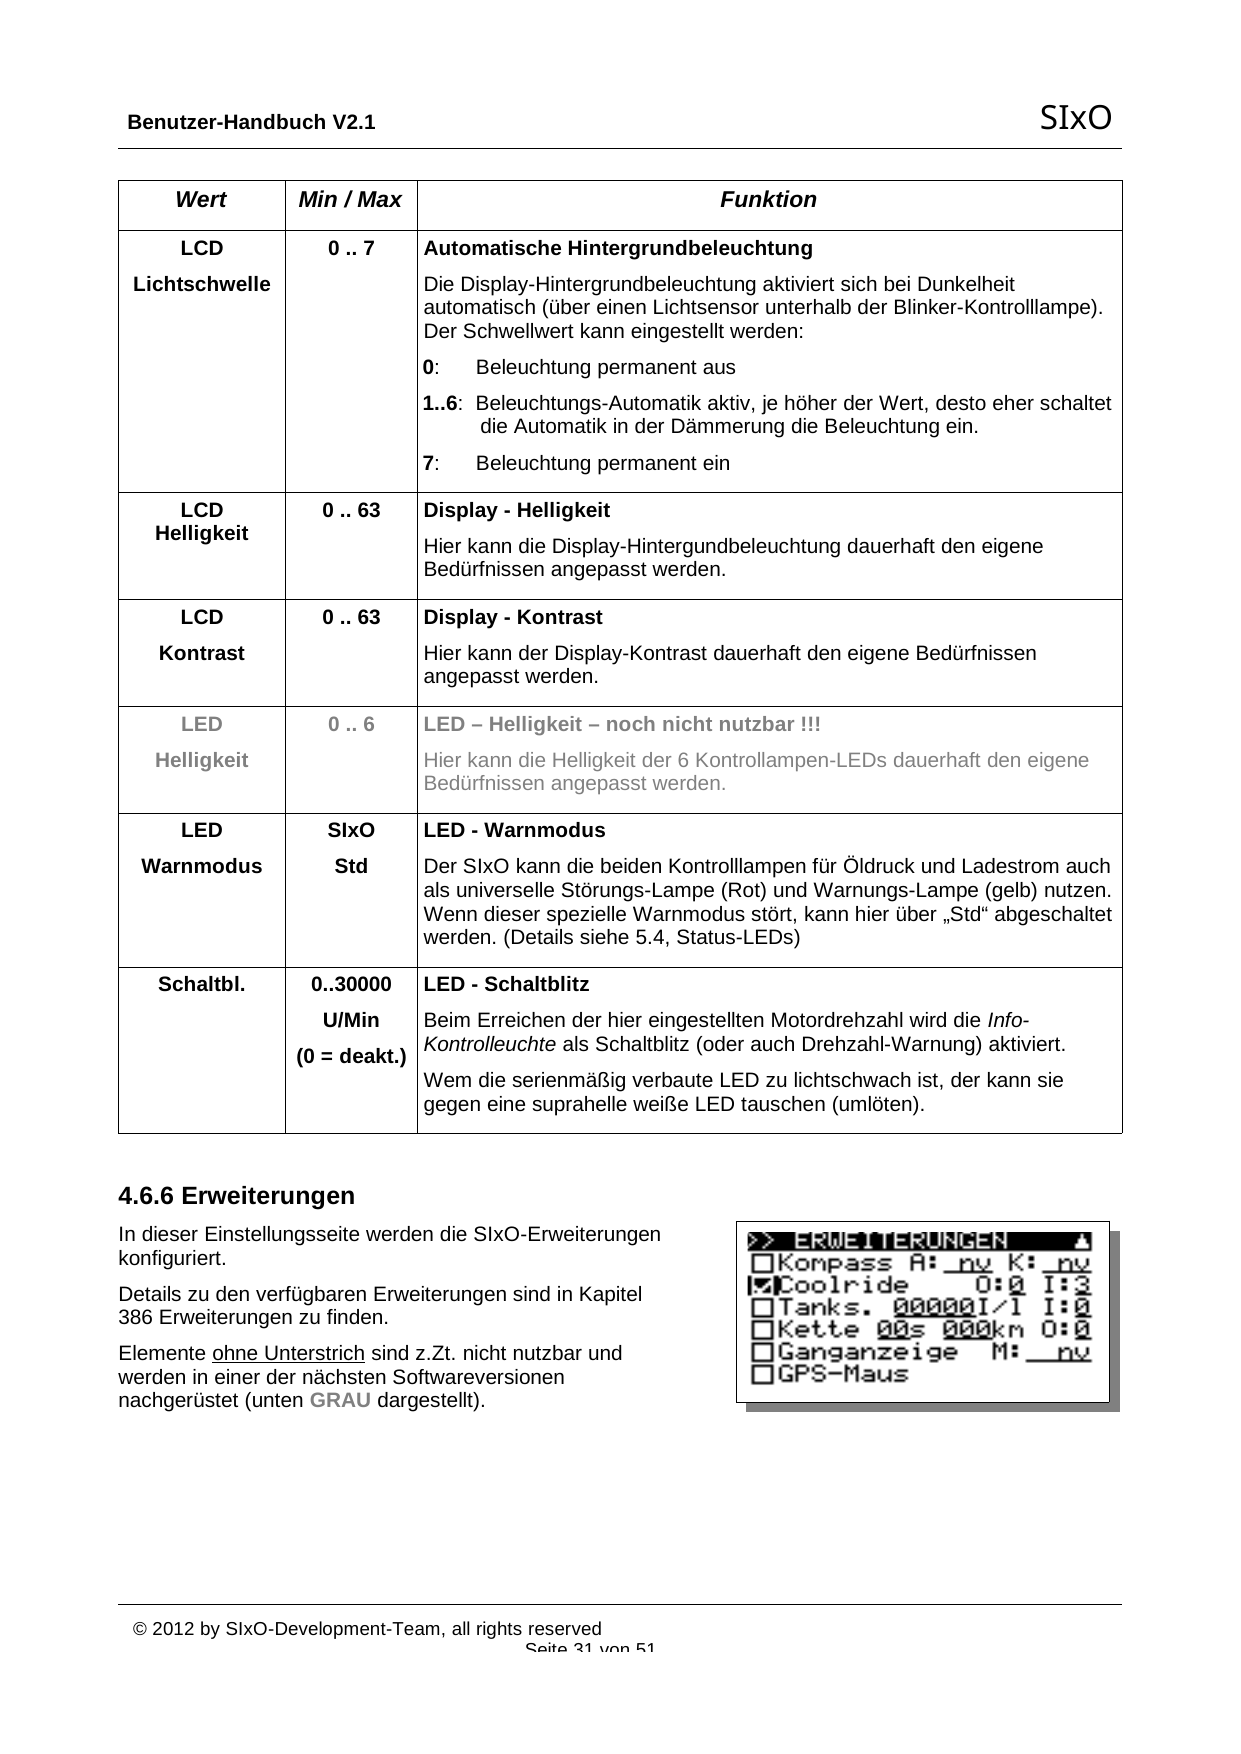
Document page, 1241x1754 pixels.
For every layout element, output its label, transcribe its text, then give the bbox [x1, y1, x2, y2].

table_cell 0 .. 7 [286, 231, 417, 492]
table_cell LED - Schaltblitz Beim Erreichen der hier eingestellten Motordrehzahl wird die Info-Kontrolleuchte als Schaltblitz (oder auch Drehzahl-Warnung) aktiviert. Wem die serienmäßig verbaute LED zu lichtschwach ist, der kann sie gegen eine suprahelle weiße LED tauschen (umlöten). [418, 968, 1122, 1133]
table_cell Schaltbl. [119, 968, 285, 1133]
table_cell 0 .. 6 [286, 707, 417, 813]
table_cell LCD Helligkeit [119, 493, 285, 599]
table_cell Display - Helligkeit Hier kann die Display-Hintergundbeleuchtung dauerhaft den eigene Bedürfnissen angepasst werden. [418, 493, 1122, 599]
text Elemente ohne Unterstrich sind z.Zt. nicht nutzbar und werden in einer der nächsten Softwareversionen nachgerüstet (unten GRAU dargestellt). [118, 1342, 746, 1412]
table_cell Automatische Hintergrundbeleuchtung Die Display-Hintergrundbeleuchtung aktiviert sich bei Dunkelheit automatisch (über einen Lichtsensor unterhalb der Blinker-Kontrolllampe). Der Schwellwert kann eingestellt werden: 0: Beleuchtung permanent aus 1..6: Beleuchtungs-Automatik aktiv, je höher der Wert, desto eher schaltet die Automatik in der Dämmerung die Beleuchtung ein. 7: Beleuchtung permanent ein [418, 231, 1122, 492]
text Details zu den verfügbaren Erweiterungen sind in Kapitel 386 Erweiterungen zu finden. [118, 1282, 736, 1329]
table_cell LED Helligkeit [119, 707, 285, 813]
table_cell LCD Kontrast [119, 600, 285, 706]
table_cell 0 .. 63 [286, 493, 417, 599]
text In dieser Einstellungsseite werden die SIxO-Erweiterungen konfiguriert. [118, 1222, 736, 1269]
table_cell Display - Kontrast Hier kann der Display-Kontrast dauerhaft den eigene Bedürfnissen angepasst werden. [418, 600, 1122, 706]
table_cell LCD Lichtschwelle [119, 231, 285, 492]
picture [747, 1232, 1098, 1390]
table_cell LED Warnmodus [119, 814, 285, 967]
table_header Funktion [418, 181, 1122, 230]
table_cell SIxO Std [286, 814, 417, 967]
table_cell LED - Warnmodus Der SIxO kann die beiden Kontrolllampen für Öldruck und Ladestrom auch als universelle Störungs-Lampe (Rot) und Warnungs-Lampe (gelb) nutzen. Wenn dieser spezielle Warnmodus stört, kann hier über „Std“ abgeschaltet werden. (Details siehe 5.4, Status-LEDs) [418, 814, 1122, 967]
table_cell 0..30000 U/Min (0 = deakt.) [286, 968, 417, 1133]
table_cell LED – Helligkeit – noch nicht nutzbar !!! Hier kann die Helligkeit der 6 Kontrollampen-LEDs dauerhaft den eigene Bedürfnissen angepasst werden. [418, 707, 1122, 813]
table_header Wert [119, 181, 285, 230]
table_cell 0 .. 63 [286, 600, 417, 706]
subtitle Erweiterungen [118, 1182, 1122, 1210]
table_header Min / Max [286, 181, 417, 230]
